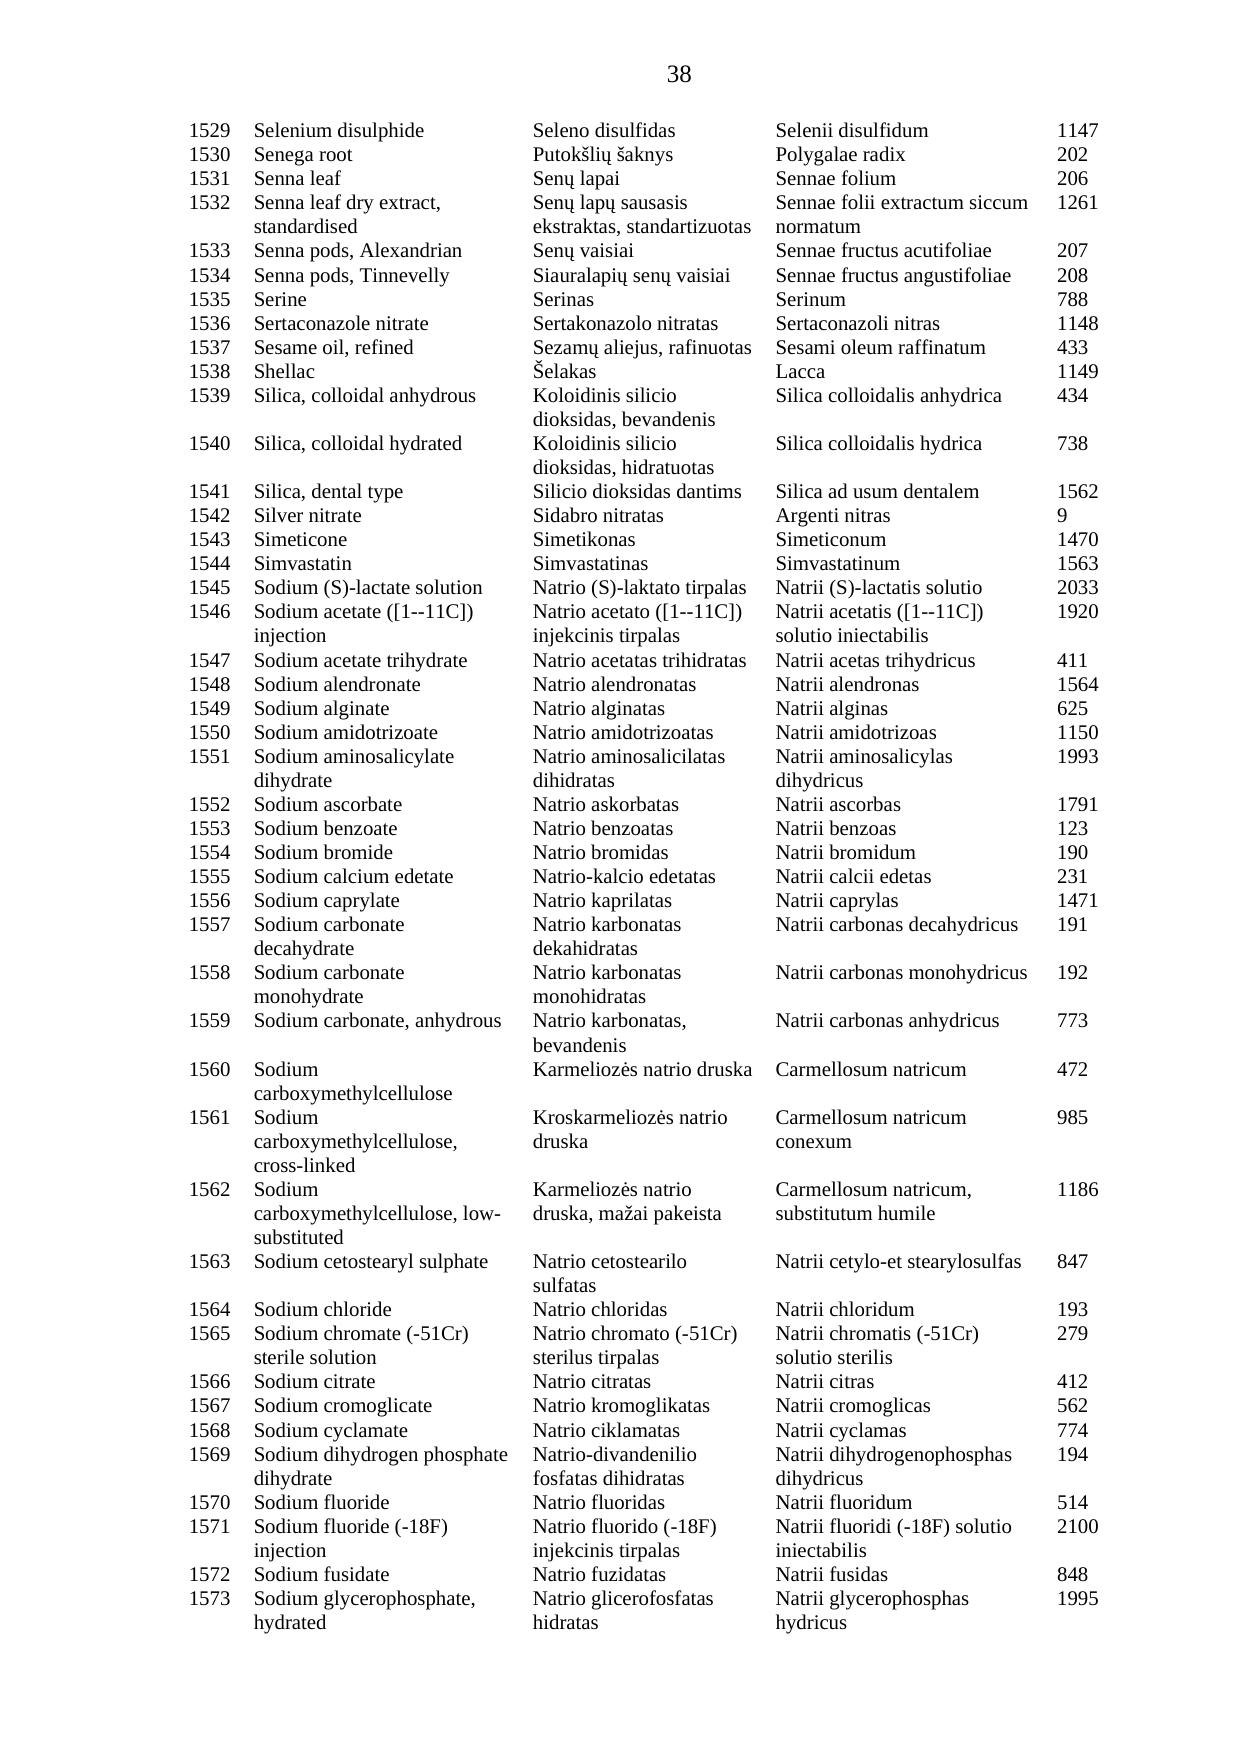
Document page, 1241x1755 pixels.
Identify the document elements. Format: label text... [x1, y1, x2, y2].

table_cell Natrio amidotrizoatas [521, 720, 764, 744]
table_cell Natrii alendronas [764, 672, 1046, 696]
table_cell 1555 [177, 864, 242, 888]
table_cell Natrio kromoglikatas [521, 1394, 764, 1417]
table_cell Silver nitrate [242, 503, 521, 527]
table_cell Sodium carbonate decahydrate [242, 912, 521, 960]
table_cell Simetikonas [521, 527, 764, 551]
table_cell Sodium citrate [242, 1369, 521, 1393]
table_cell Natrii fusidas [764, 1562, 1046, 1586]
table_cell Natrio cetostearilo sulfatas [521, 1249, 764, 1297]
table_cell Šelakas [521, 359, 764, 383]
table_cell Senna leaf dry extract, standardised [242, 190, 521, 238]
table_cell 1551 [177, 744, 242, 792]
table_cell 207 [1046, 239, 1181, 262]
table_cell Natrii carbonas monohydricus [764, 960, 1046, 1008]
table_cell Sodium cetostearyl sulphate [242, 1249, 521, 1297]
table_cell 774 [1046, 1418, 1181, 1442]
table_cell Sodium carboxymethylcellulose [242, 1057, 521, 1105]
table_cell 208 [1046, 263, 1181, 287]
table_cell Silica colloidalis anhydrica [764, 383, 1046, 431]
table_cell Sodium acetate trihydrate [242, 648, 521, 672]
table_cell 1533 [177, 239, 242, 262]
table_cell 848 [1046, 1562, 1181, 1586]
table_cell Natrii fluoridi (-18F) solutio iniectabilis [764, 1514, 1046, 1562]
table_cell 1542 [177, 503, 242, 527]
table_cell 1550 [177, 720, 242, 744]
table_cell 1567 [177, 1394, 242, 1417]
table_cell 1920 [1046, 599, 1181, 647]
table_cell Sodium calcium edetate [242, 864, 521, 888]
table_cell 514 [1046, 1490, 1181, 1514]
table_cell Serinas [521, 287, 764, 311]
table_cell Sodium cyclamate [242, 1418, 521, 1442]
table_cell 1552 [177, 792, 242, 816]
table_cell 1572 [177, 1562, 242, 1586]
table_cell 1534 [177, 263, 242, 287]
table_cell 788 [1046, 287, 1181, 311]
table_cell Sodium carbonate, anhydrous [242, 1009, 521, 1057]
table_cell Senų lapai [521, 166, 764, 190]
table_cell 202 [1046, 142, 1181, 166]
table_cell 1563 [177, 1249, 242, 1297]
table_cell 1544 [177, 551, 242, 575]
table_cell Senna leaf [242, 166, 521, 190]
table_cell Selenii disulfidum [764, 118, 1046, 142]
table_cell Sodium bromide [242, 840, 521, 864]
table_cell Natrii glycerophosphas hydricus [764, 1586, 1046, 1634]
table_cell 1571 [177, 1514, 242, 1562]
table_cell Sennae folii extractum siccum normatum [764, 190, 1046, 238]
table_cell Natrii acetas trihydricus [764, 648, 1046, 672]
table_cell Natrii (S)-lactatis solutio [764, 575, 1046, 599]
table_cell Natrio alginatas [521, 696, 764, 720]
table_cell 1530 [177, 142, 242, 166]
table_cell Senų lapų sausasis ekstraktas, standartizuotas [521, 190, 764, 238]
table_cell Natrii carbonas anhydricus [764, 1009, 1046, 1057]
table_cell Natrio askorbatas [521, 792, 764, 816]
table_cell 1532 [177, 190, 242, 238]
table_cell 1568 [177, 1418, 242, 1442]
table_cell 1995 [1046, 1586, 1181, 1634]
table_cell 1791 [1046, 792, 1181, 816]
table_cell Natrii cetylo-et stearylosulfas [764, 1249, 1046, 1297]
table_cell 2100 [1046, 1514, 1181, 1562]
table_cell Silica, dental type [242, 479, 521, 503]
table_cell 1558 [177, 960, 242, 1008]
table_cell 1548 [177, 672, 242, 696]
table_cell 1566 [177, 1369, 242, 1393]
table_cell Karmeliozės natrio druska [521, 1057, 764, 1105]
table_cell 2033 [1046, 575, 1181, 599]
table_cell 1539 [177, 383, 242, 431]
table_cell 1149 [1046, 359, 1181, 383]
table_cell 1560 [177, 1057, 242, 1105]
table_cell Simvastatinum [764, 551, 1046, 575]
table_cell 1547 [177, 648, 242, 672]
table_cell Natrii calcii edetas [764, 864, 1046, 888]
table_cell Carmellosum natricum conexum [764, 1105, 1046, 1177]
table_cell Carmellosum natricum, substitutum humile [764, 1177, 1046, 1249]
table_cell Natrii benzoas [764, 816, 1046, 840]
table_cell Natrii cyclamas [764, 1418, 1046, 1442]
table_cell Natrio benzoatas [521, 816, 764, 840]
table_cell 1569 [177, 1442, 242, 1490]
table_cell Natrii alginas [764, 696, 1046, 720]
table_cell 1541 [177, 479, 242, 503]
table_cell 1186 [1046, 1177, 1181, 1249]
table_cell Natrio acetatas trihidratas [521, 648, 764, 672]
table_cell 1562 [1046, 479, 1181, 503]
table_cell Senna pods, Alexandrian [242, 239, 521, 262]
table_cell Sodium chromate (-51Cr) sterile solution [242, 1321, 521, 1369]
table_cell 412 [1046, 1369, 1181, 1393]
table_cell Sodium aminosalicylate dihydrate [242, 744, 521, 792]
table_cell Natrio fuzidatas [521, 1562, 764, 1586]
table_cell 9 [1046, 503, 1181, 527]
table_cell Sodium chloride [242, 1297, 521, 1321]
table_cell Sodium ascorbate [242, 792, 521, 816]
table_cell 1535 [177, 287, 242, 311]
table_cell 231 [1046, 864, 1181, 888]
table_cell Natrio alendronatas [521, 672, 764, 696]
table_cell Natrio glicerofosfatas hidratas [521, 1586, 764, 1634]
table_cell Sesame oil, refined [242, 335, 521, 359]
table_cell 193 [1046, 1297, 1181, 1321]
table_cell Simeticone [242, 527, 521, 551]
table_cell Natrio ciklamatas [521, 1418, 764, 1442]
table_cell 1557 [177, 912, 242, 960]
table_cell 625 [1046, 696, 1181, 720]
table_cell 985 [1046, 1105, 1181, 1177]
table_cell Sodium amidotrizoate [242, 720, 521, 744]
table_cell Natrii caprylas [764, 888, 1046, 912]
table_cell 191 [1046, 912, 1181, 960]
table_cell 1562 [177, 1177, 242, 1249]
table_cell 411 [1046, 648, 1181, 672]
table_cell 1540 [177, 431, 242, 479]
table_cell Sodium benzoate [242, 816, 521, 840]
table_cell Natrii dihydrogenophosphas dihydricus [764, 1442, 1046, 1490]
table_cell 1150 [1046, 720, 1181, 744]
table_cell Natrii amidotrizoas [764, 720, 1046, 744]
table_cell Sezamų aliejus, rafinuotas [521, 335, 764, 359]
table_cell Sidabro nitratas [521, 503, 764, 527]
table_cell Simvastatin [242, 551, 521, 575]
table_cell Sodium acetate ([1--11C]) injection [242, 599, 521, 647]
table_cell Serine [242, 287, 521, 311]
table_cell 194 [1046, 1442, 1181, 1490]
table_cell Senų vaisiai [521, 239, 764, 262]
table_cell Senna pods, Tinnevelly [242, 263, 521, 287]
table_cell 738 [1046, 431, 1181, 479]
table_cell Natrii aminosalicylas dihydricus [764, 744, 1046, 792]
table_cell 1556 [177, 888, 242, 912]
table_cell Natrio fluoridas [521, 1490, 764, 1514]
table_cell Seleno disulfidas [521, 118, 764, 142]
table_cell Argenti nitras [764, 503, 1046, 527]
table_cell Natrio acetato ([1--11C]) injekcinis tirpalas [521, 599, 764, 647]
table_cell Sennae folium [764, 166, 1046, 190]
table_cell 472 [1046, 1057, 1181, 1105]
table_cell 1993 [1046, 744, 1181, 792]
table_cell Sodium cromoglicate [242, 1394, 521, 1417]
table_cell 1261 [1046, 190, 1181, 238]
table_cell 1559 [177, 1009, 242, 1057]
table_cell Sennae fructus acutifoliae [764, 239, 1046, 262]
table_cell 1470 [1046, 527, 1181, 551]
table_cell Natrii carbonas decahydricus [764, 912, 1046, 960]
table_cell Kroskarmeliozės natrio druska [521, 1105, 764, 1177]
table_cell 1546 [177, 599, 242, 647]
table_cell Natrii chromatis (-51Cr) solutio sterilis [764, 1321, 1046, 1369]
table_cell Sodium glycerophosphate, hydrated [242, 1586, 521, 1634]
table_cell Sodium fluoride (-18F) injection [242, 1514, 521, 1562]
table_cell 1554 [177, 840, 242, 864]
table_cell 434 [1046, 383, 1181, 431]
table_cell Natrii chloridum [764, 1297, 1046, 1321]
table_cell Karmeliozės natrio druska, mažai pakeista [521, 1177, 764, 1249]
table_cell Senega root [242, 142, 521, 166]
table_cell 433 [1046, 335, 1181, 359]
table_cell 562 [1046, 1394, 1181, 1417]
table_cell Natrio-divandenilio fosfatas dihidratas [521, 1442, 764, 1490]
table_cell Lacca [764, 359, 1046, 383]
table_cell Selenium disulphide [242, 118, 521, 142]
table_cell Sodium carboxymethylcellulose, low-substituted [242, 1177, 521, 1249]
table_cell Serinum [764, 287, 1046, 311]
table_cell Putokšlių šaknys [521, 142, 764, 166]
table_cell 123 [1046, 816, 1181, 840]
table_cell Natrio karbonatas, bevandenis [521, 1009, 764, 1057]
table_cell Natrio fluorido (-18F) injekcinis tirpalas [521, 1514, 764, 1562]
table_cell Natrio bromidas [521, 840, 764, 864]
table_cell Natrii cromoglicas [764, 1394, 1046, 1417]
table_cell Sodium fluoride [242, 1490, 521, 1514]
table_cell 206 [1046, 166, 1181, 190]
table_cell 1563 [1046, 551, 1181, 575]
table_cell Natrio-kalcio edetatas [521, 864, 764, 888]
table_cell Sertakonazolo nitratas [521, 311, 764, 335]
table_cell Siauralapių senų vaisiai [521, 263, 764, 287]
table_cell Natrio citratas [521, 1369, 764, 1393]
table_cell Natrii ascorbas [764, 792, 1046, 816]
table_cell Natrii fluoridum [764, 1490, 1046, 1514]
table_cell Sodium dihydrogen phosphate dihydrate [242, 1442, 521, 1490]
table_cell Silica, colloidal hydrated [242, 431, 521, 479]
table_cell Natrio chromato (-51Cr) sterilus tirpalas [521, 1321, 764, 1369]
table_cell Natrio chloridas [521, 1297, 764, 1321]
table_cell 773 [1046, 1009, 1181, 1057]
table_cell 1471 [1046, 888, 1181, 912]
table_cell 1531 [177, 166, 242, 190]
table_cell Natrio kaprilatas [521, 888, 764, 912]
table_cell Sodium alginate [242, 696, 521, 720]
table_cell Sesami oleum raffinatum [764, 335, 1046, 359]
table_cell Simvastatinas [521, 551, 764, 575]
table_cell Sodium carbonate monohydrate [242, 960, 521, 1008]
table_cell Natrii citras [764, 1369, 1046, 1393]
table_cell 1529 [177, 118, 242, 142]
table_cell Sodium caprylate [242, 888, 521, 912]
table_cell 1573 [177, 1586, 242, 1634]
table_cell 192 [1046, 960, 1181, 1008]
table_cell Natrii acetatis ([1--11C]) solutio iniectabilis [764, 599, 1046, 647]
table_cell Sodium carboxymethylcellulose, cross-linked [242, 1105, 521, 1177]
table_cell Koloidinis silicio dioksidas, hidratuotas [521, 431, 764, 479]
table_cell Sertaconazoli nitras [764, 311, 1046, 335]
table_cell Natrio karbonatas dekahidratas [521, 912, 764, 960]
table_cell 1543 [177, 527, 242, 551]
table_cell 190 [1046, 840, 1181, 864]
table_cell 847 [1046, 1249, 1181, 1297]
table_cell Carmellosum natricum [764, 1057, 1046, 1105]
table_cell 1549 [177, 696, 242, 720]
table_cell Natrio aminosalicilatas dihidratas [521, 744, 764, 792]
table_cell Shellac [242, 359, 521, 383]
table_cell 1536 [177, 311, 242, 335]
table_cell 1538 [177, 359, 242, 383]
table_cell Koloidinis silicio dioksidas, bevandenis [521, 383, 764, 431]
table_cell 1570 [177, 1490, 242, 1514]
table_cell Sodium (S)-lactate solution [242, 575, 521, 599]
table_cell 1537 [177, 335, 242, 359]
table_cell 1565 [177, 1321, 242, 1369]
table_cell 1553 [177, 816, 242, 840]
table_cell 1564 [177, 1297, 242, 1321]
table_cell 279 [1046, 1321, 1181, 1369]
table_cell Silicio dioksidas dantims [521, 479, 764, 503]
table_cell Natrii bromidum [764, 840, 1046, 864]
table_cell 1564 [1046, 672, 1181, 696]
table_cell Silica colloidalis hydrica [764, 431, 1046, 479]
table_cell 1561 [177, 1105, 242, 1177]
table_cell 1147 [1046, 118, 1181, 142]
table_cell Sodium alendronate [242, 672, 521, 696]
table_cell Silica ad usum dentalem [764, 479, 1046, 503]
table_cell Silica, colloidal anhydrous [242, 383, 521, 431]
table_cell Natrio karbonatas monohidratas [521, 960, 764, 1008]
table_cell 1148 [1046, 311, 1181, 335]
table_cell Sertaconazole nitrate [242, 311, 521, 335]
table_cell Natrio (S)-laktato tirpalas [521, 575, 764, 599]
table_cell Sodium fusidate [242, 1562, 521, 1586]
table_cell 1545 [177, 575, 242, 599]
table_cell Sennae fructus angustifoliae [764, 263, 1046, 287]
table_cell Simeticonum [764, 527, 1046, 551]
table_cell Polygalae radix [764, 142, 1046, 166]
